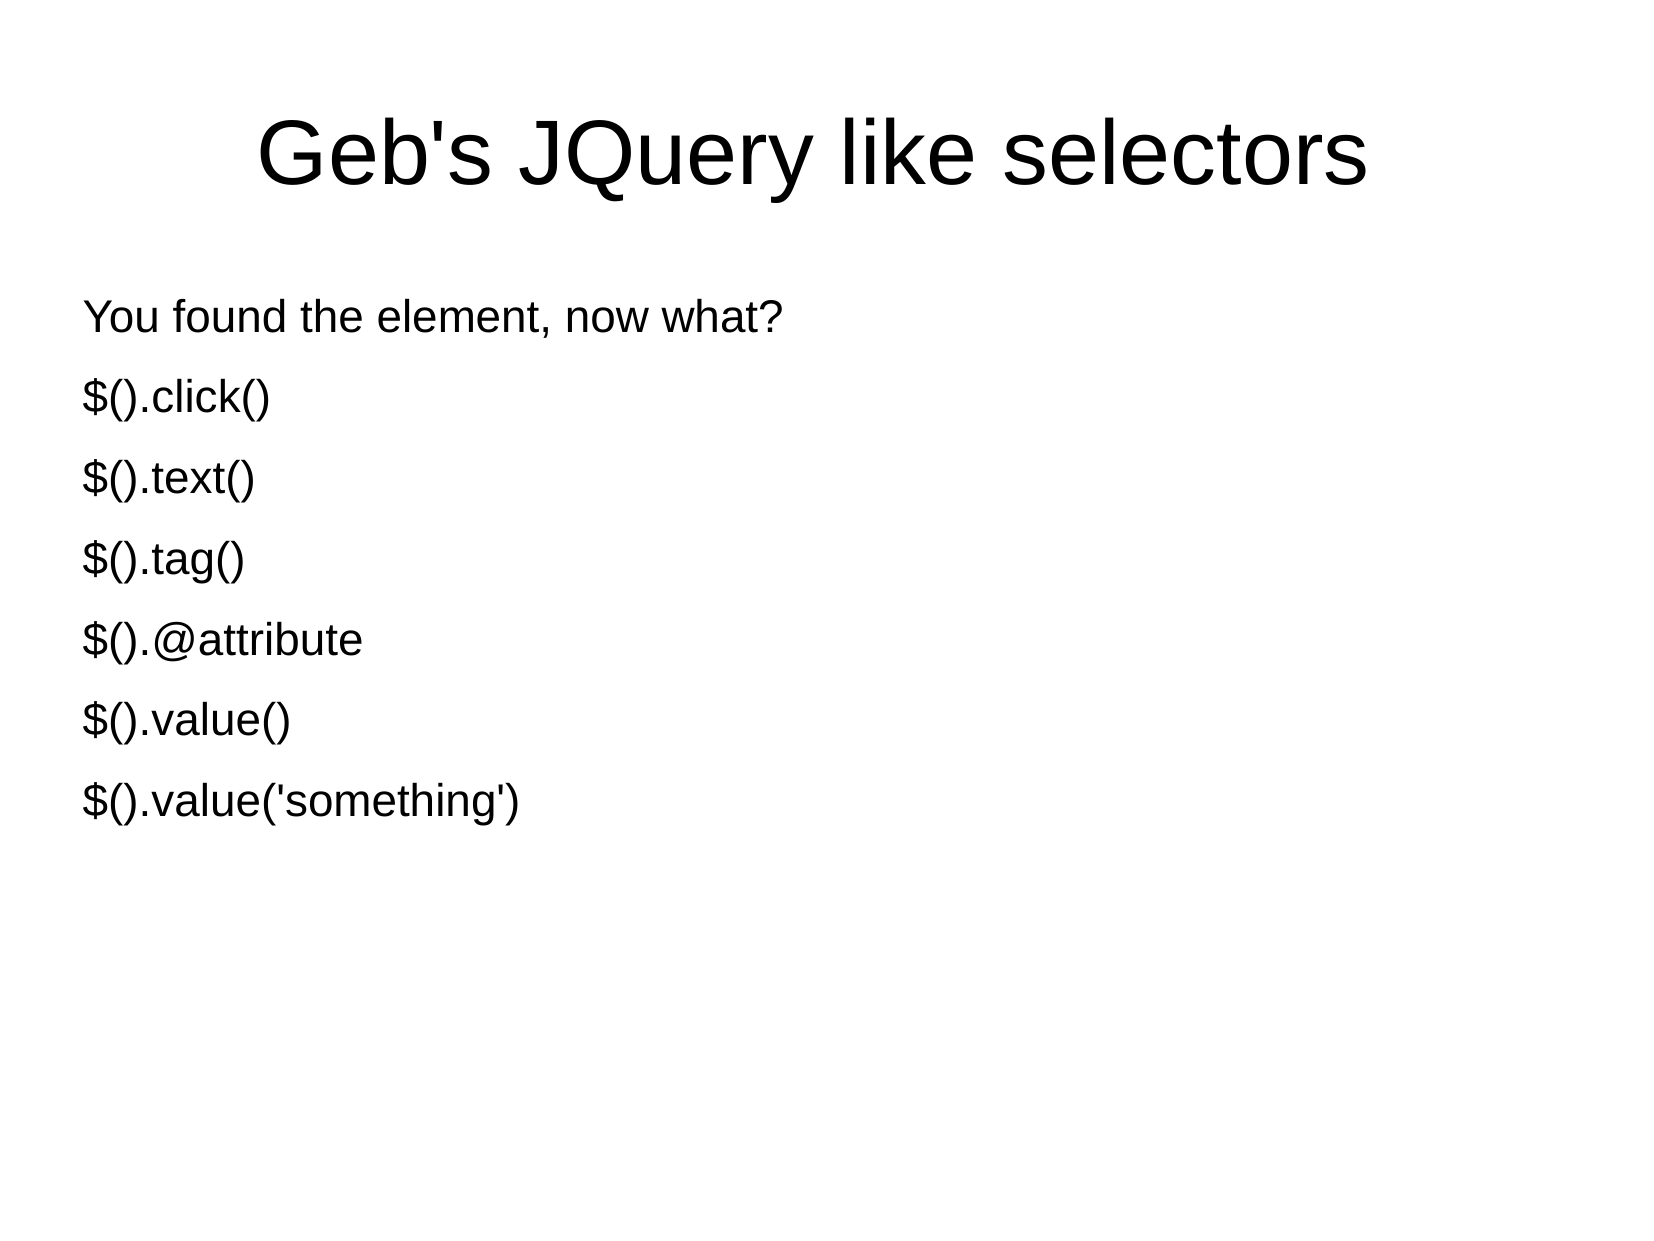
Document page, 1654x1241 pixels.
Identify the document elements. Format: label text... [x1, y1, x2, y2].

list You found the element, now what? $().click() $().text() $().tag() $().@attribute $().value() $().value('something') [82, 210, 1571, 1156]
title Geb's JQuery like selectors [82, 49, 1571, 210]
